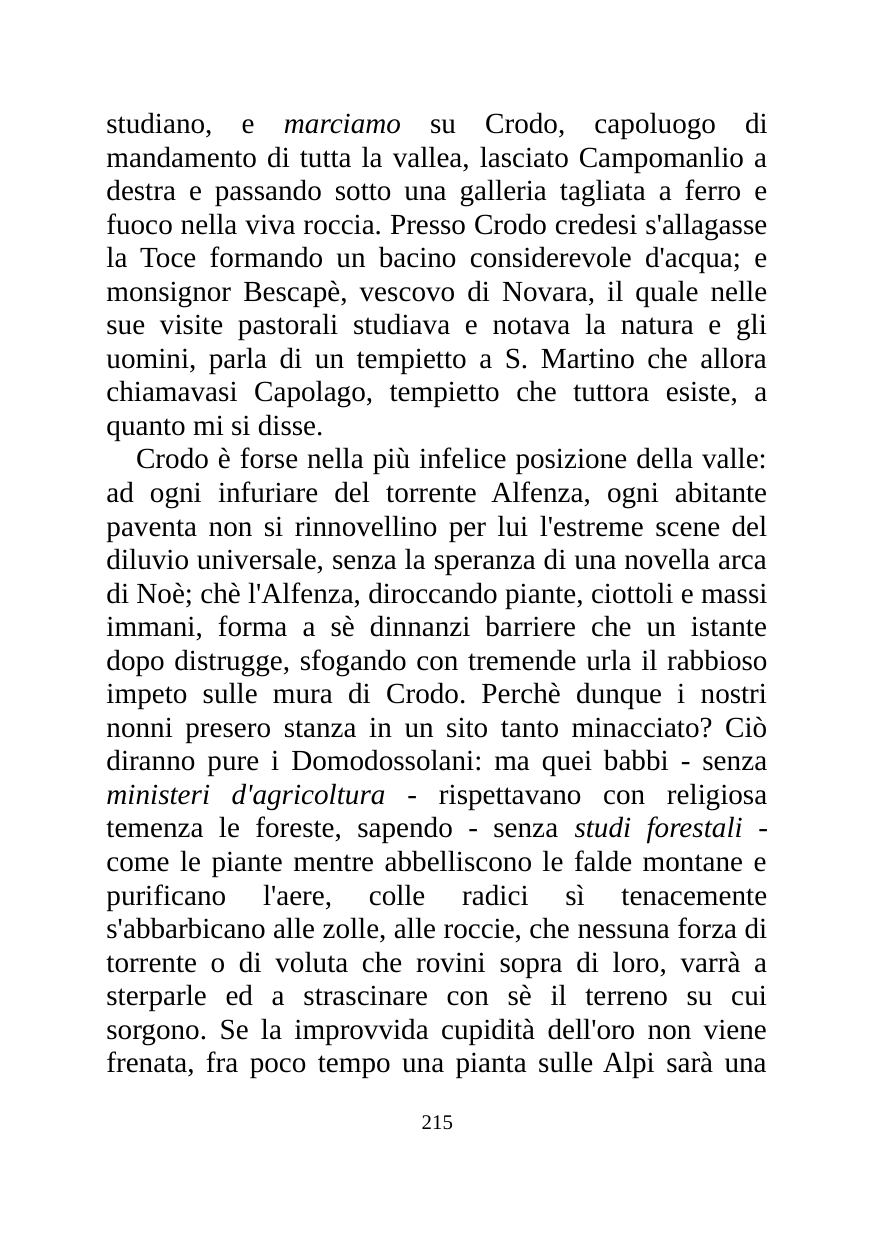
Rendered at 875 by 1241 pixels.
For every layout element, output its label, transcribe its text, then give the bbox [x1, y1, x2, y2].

text studiano, e marciamo su Crodo, capoluogo di mandamento di tutta la vallea, lasciato Campomanlio a destra e passando sotto una galleria tagliata a ferro e fuoco nella viva roccia. Presso Crodo credesi s'allagasse la Toce formando un bacino considerevole d'acqua; e monsignor Bescapè, vescovo di Novara, il quale nelle sue visite pastorali studiava e notava la natura e gli uomini, parla di un tempietto a S. Martino che allora chiamavasi Capolago, tempietto che tuttora esiste, a quanto mi si disse. [106, 106, 768, 442]
text Crodo è forse nella più infelice posizione della valle: ad ogni infuriare del torrente Alfenza, ogni abitante paventa non si rinnovellino per lui l'estreme scene del diluvio universale, senza la speranza di una novella arca di Noè; chè l'Alfenza, diroccando piante, ciottoli e massi immani, forma a sè dinnanzi barriere che un istante dopo distrugge, sfogando con tremende urla il rabbioso impeto sulle mura di Crodo. Perchè dunque i nostri nonni presero stanza in un sito tanto minacciato? Ciò diranno pure i Domodossolani: ma quei babbi - senza ministeri d'agricoltura - rispettavano con religiosa temenza le foreste, sapendo - senza studi forestali - come le piante mentre abbelliscono le falde montane e purificano l'aere, colle radici sì tenacemente s'abbarbicano alle zolle, alle roccie, che nessuna forza di torrente o di voluta che rovini sopra di loro, varrà a sterparle ed a strascinare con sè il terreno su cui sorgono. Se la improvvida cupidità dell'oro non viene frenata, fra poco tempo una pianta sulle Alpi sarà una [106, 442, 768, 1079]
